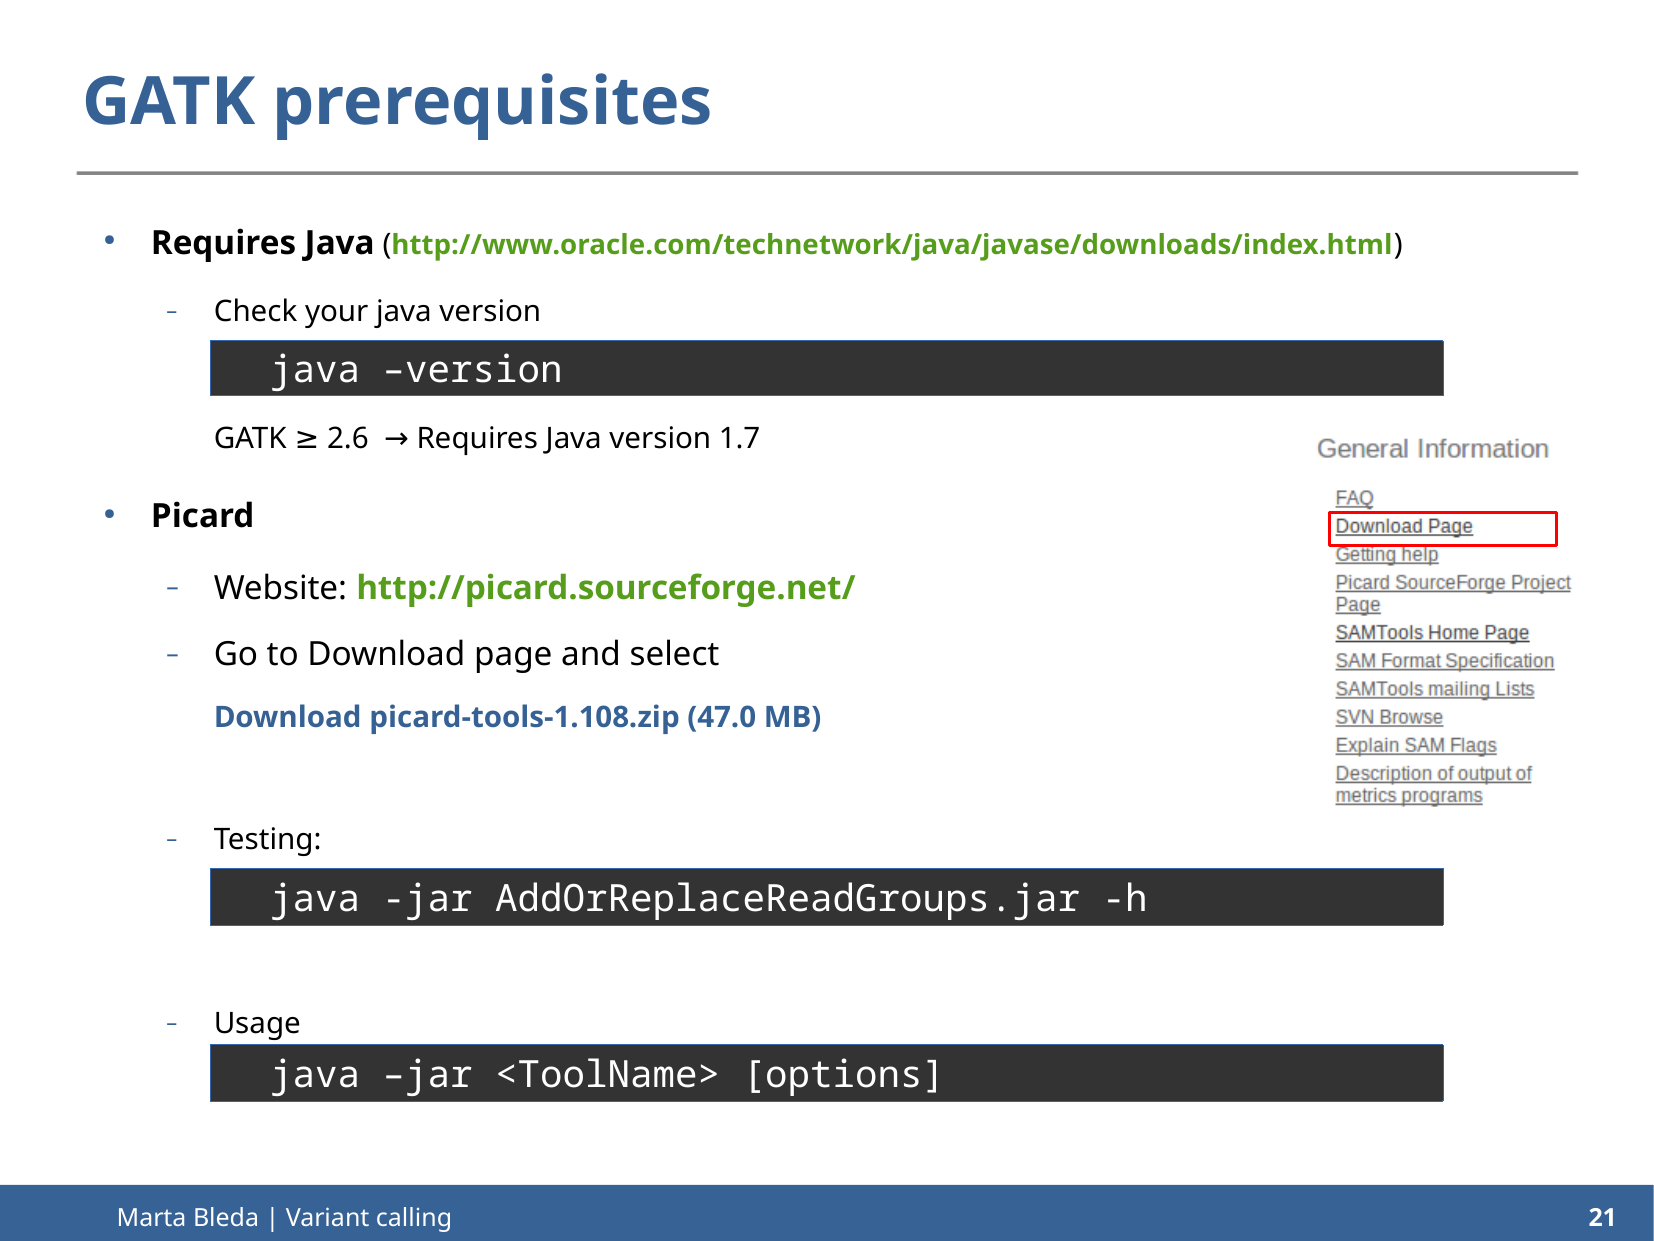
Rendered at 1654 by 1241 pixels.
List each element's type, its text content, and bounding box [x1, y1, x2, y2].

text_box java -jar AddOrReplaceReadGroups.jar -h [210, 868, 1444, 926]
list Requires Java (http://www.oracle.com/technetwork/java/javase/downloads/index.html) Check your java version GATK ≥ 2.6 → Requires Java version 1.7 Picard Website: http://picard.sourceforge.net/ Go to Download page and select Download picard-tools-1.108.zip (47.0 MB) Testing: Usage [87, 218, 1632, 1053]
text_box java –version [210, 340, 1444, 396]
title GATK prerequisites [82, 49, 1571, 148]
picture [74, 170, 1580, 175]
text_box java –jar <ToolName> [options] [210, 1044, 1444, 1102]
picture [1292, 425, 1613, 821]
